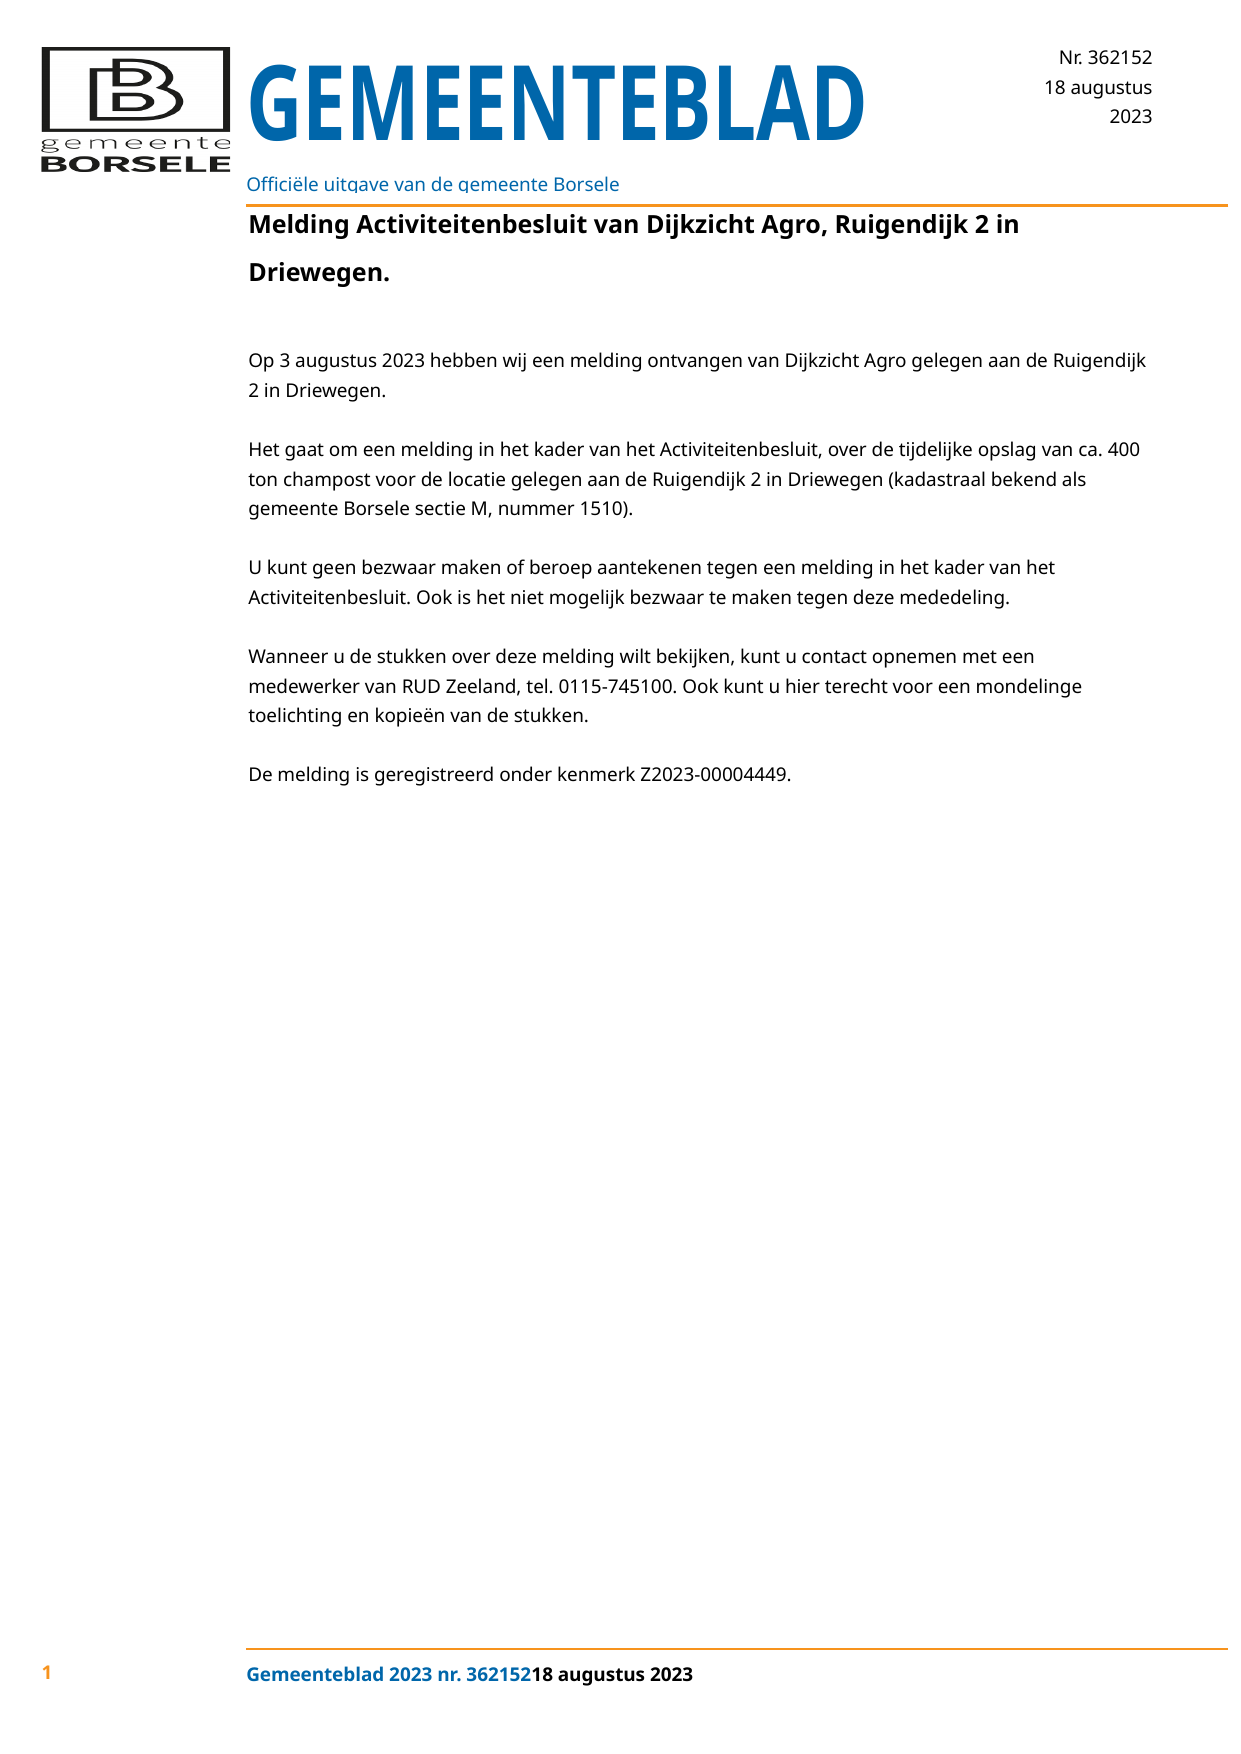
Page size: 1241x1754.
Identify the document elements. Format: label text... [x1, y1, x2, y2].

text U kunt geen bezwaar maken of beroep aantekenen tegen een melding in het kader van het Activiteitenbesluit. Ook is het niet mogelijk bezwaar te maken tegen deze mededeling. [248, 554, 1152, 610]
text Op 3 augustus 2023 hebben wij een melding ontvangen van Dijkzicht Agro gelegen aan de Ruigendijk 2 in Driewegen. [248, 347, 1152, 403]
text Wanneer u de stukken over deze melding wilt bekijken, kunt u contact opnemen met een medewerker van RUD Zeeland, tel. 0115-745100. Ook kunt u hier terecht voor een mondelinge toelichting en kopieën van de stukken. [248, 643, 1152, 728]
text Melding Activiteitenbesluit van Dijkzicht Agro, Ruigendijk 2 in Driewegen. [248, 207, 1152, 288]
picture [41, 47, 231, 172]
text Het gaat om een melding in het kader van het Activiteitenbesluit, over de tijdelijke opslag van ca. 400 ton champost voor de locatie gelegen aan de Ruigendijk 2 in Driewegen (kadastraal bekend als gemeente Borsele sectie M, nummer 1510). [248, 436, 1152, 521]
text De melding is geregistreerd onder kenmerk Z2023-00004449. [248, 762, 1152, 787]
